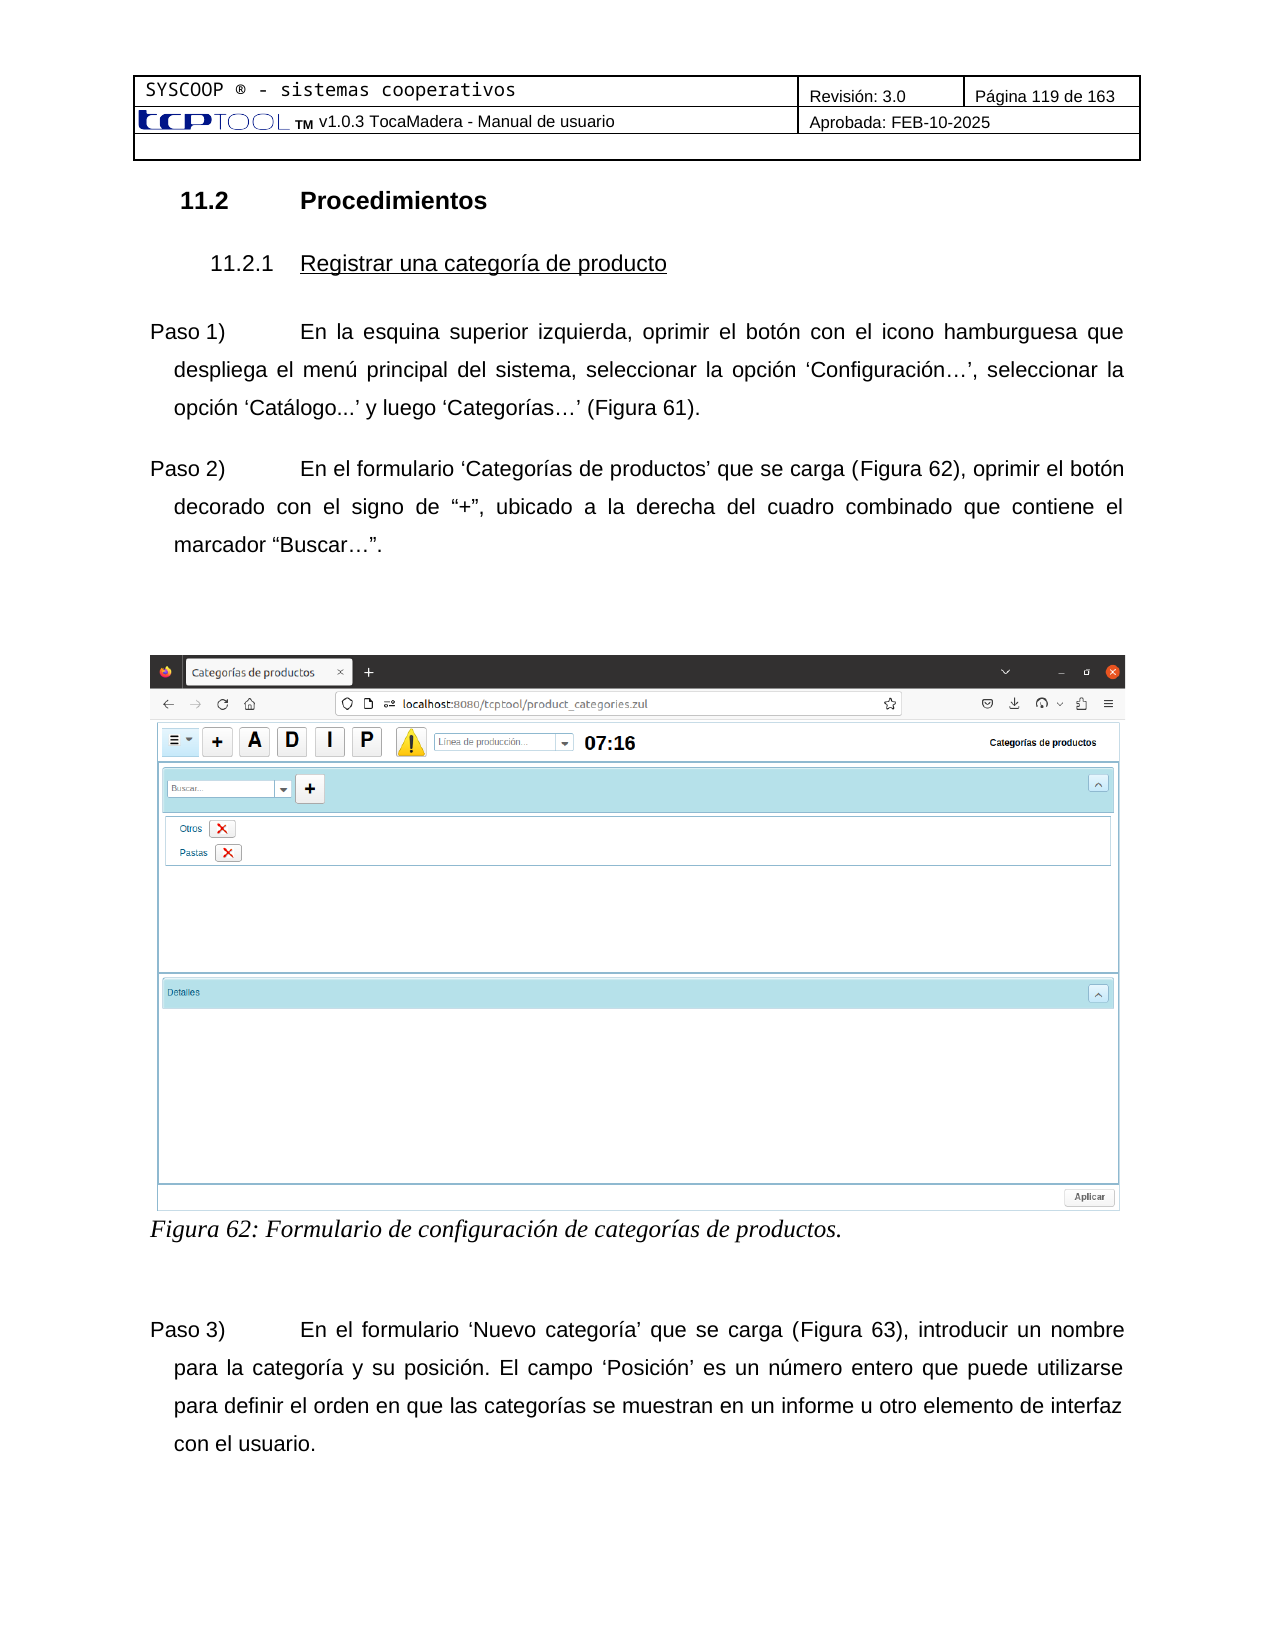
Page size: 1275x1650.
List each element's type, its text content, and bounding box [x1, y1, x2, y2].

picture [150, 655, 1125, 1214]
picture [138, 110, 290, 130]
list En el formulario ‘Nuevo categoría’ que se carga (Figura 63), introducir un nombre para la categoría y su posición. El campo ‘Posición’ es un número entero que puede utilizarse para definir el orden en que las categorías se muestran en un informe u otro elemento de interfaz con el usuario. [150, 1317, 1125, 1456]
subtitle Procedimientos [180, 186, 1125, 214]
list En el formulario ‘Categorías de productos’ que se carga (Figura 62), oprimir el botón decorado con el signo de “+”, ubicado a la derecha del cuadro combinado que contiene el marcador “Buscar…”. [150, 456, 1125, 557]
list En la esquina superior izquierda, oprimir el botón con el icono hamburguesa que despliega el menú principal del sistema, seleccionar la opción ‘Configuración…’, seleccionar la opción ‘Catálogo...’ y luego ‘Categorías…’ (Figura 61). [150, 319, 1125, 419]
text Figura 62: Formulario de configuración de categorías de productos. [150, 1214, 1125, 1243]
subtitle Registrar una categoría de producto [210, 250, 1125, 277]
